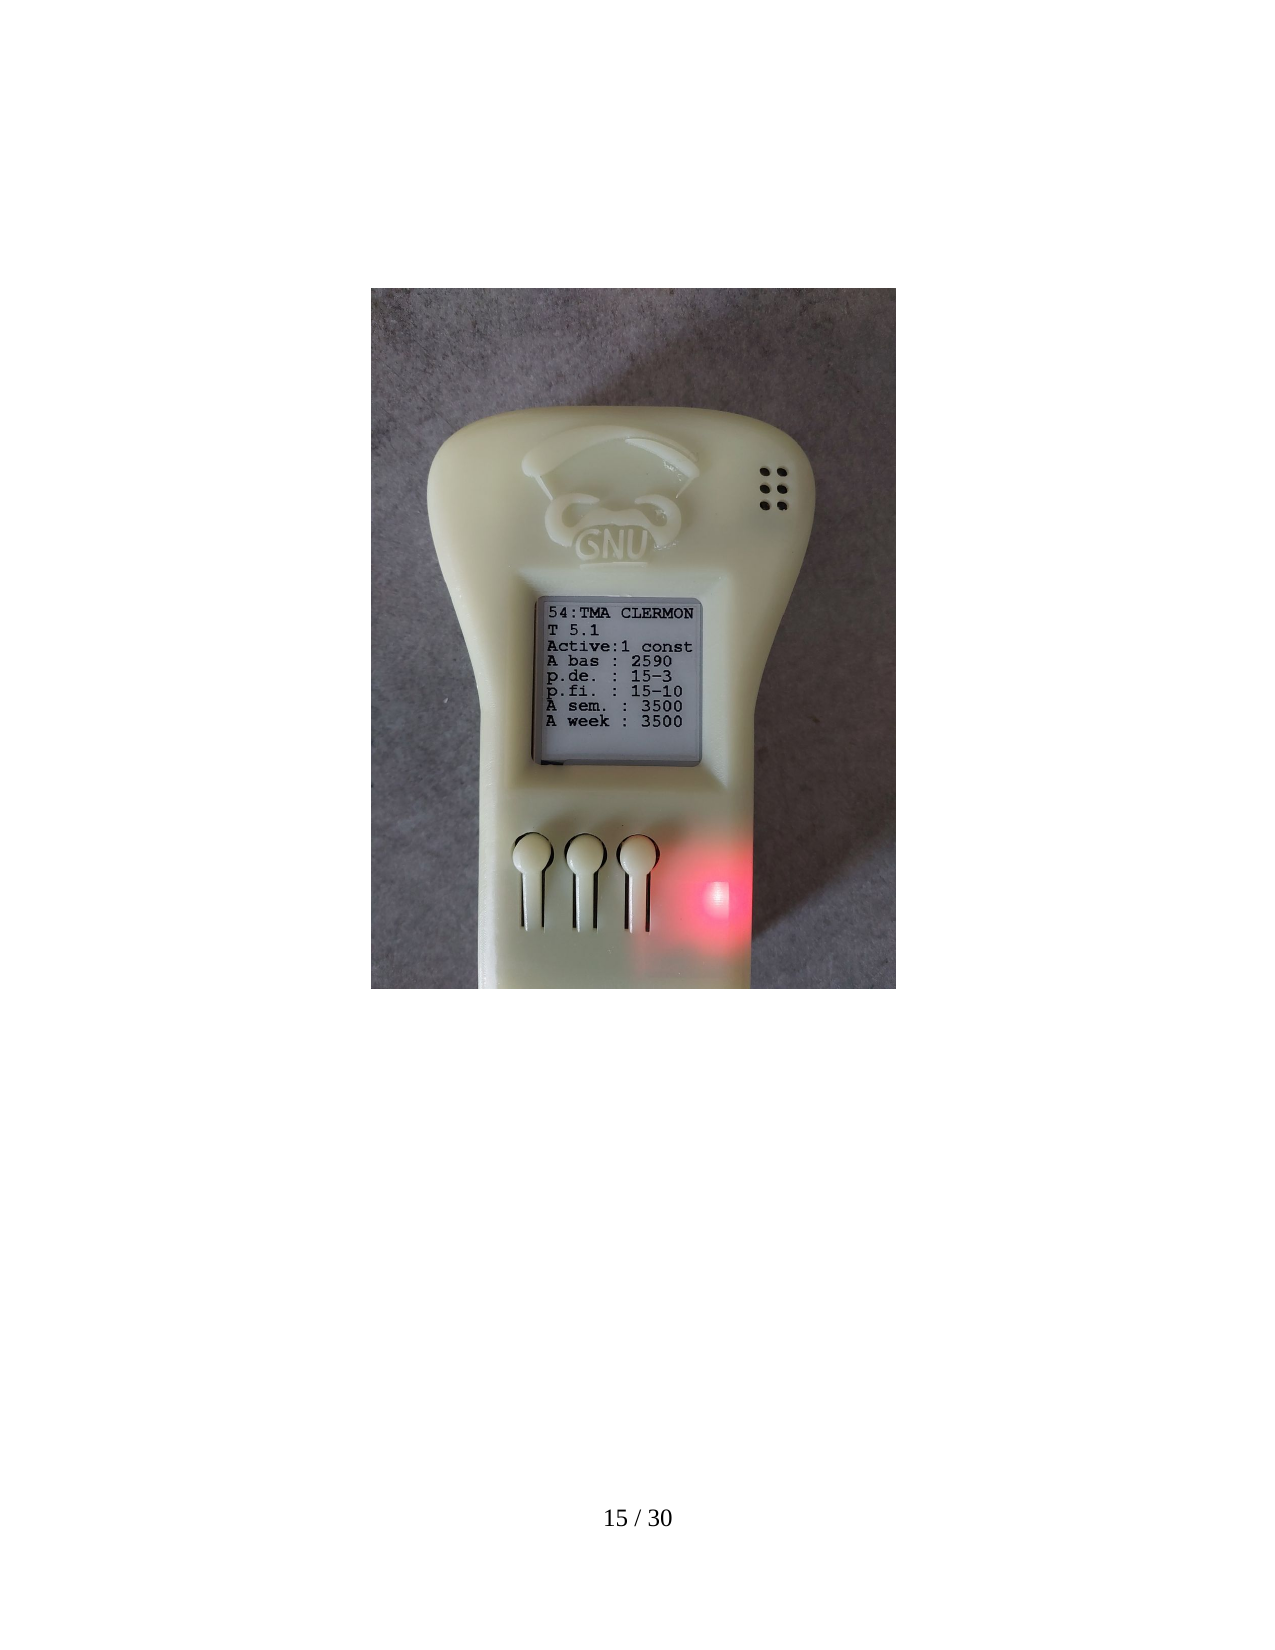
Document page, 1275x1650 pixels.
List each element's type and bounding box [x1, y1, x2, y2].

picture [371, 288, 896, 989]
